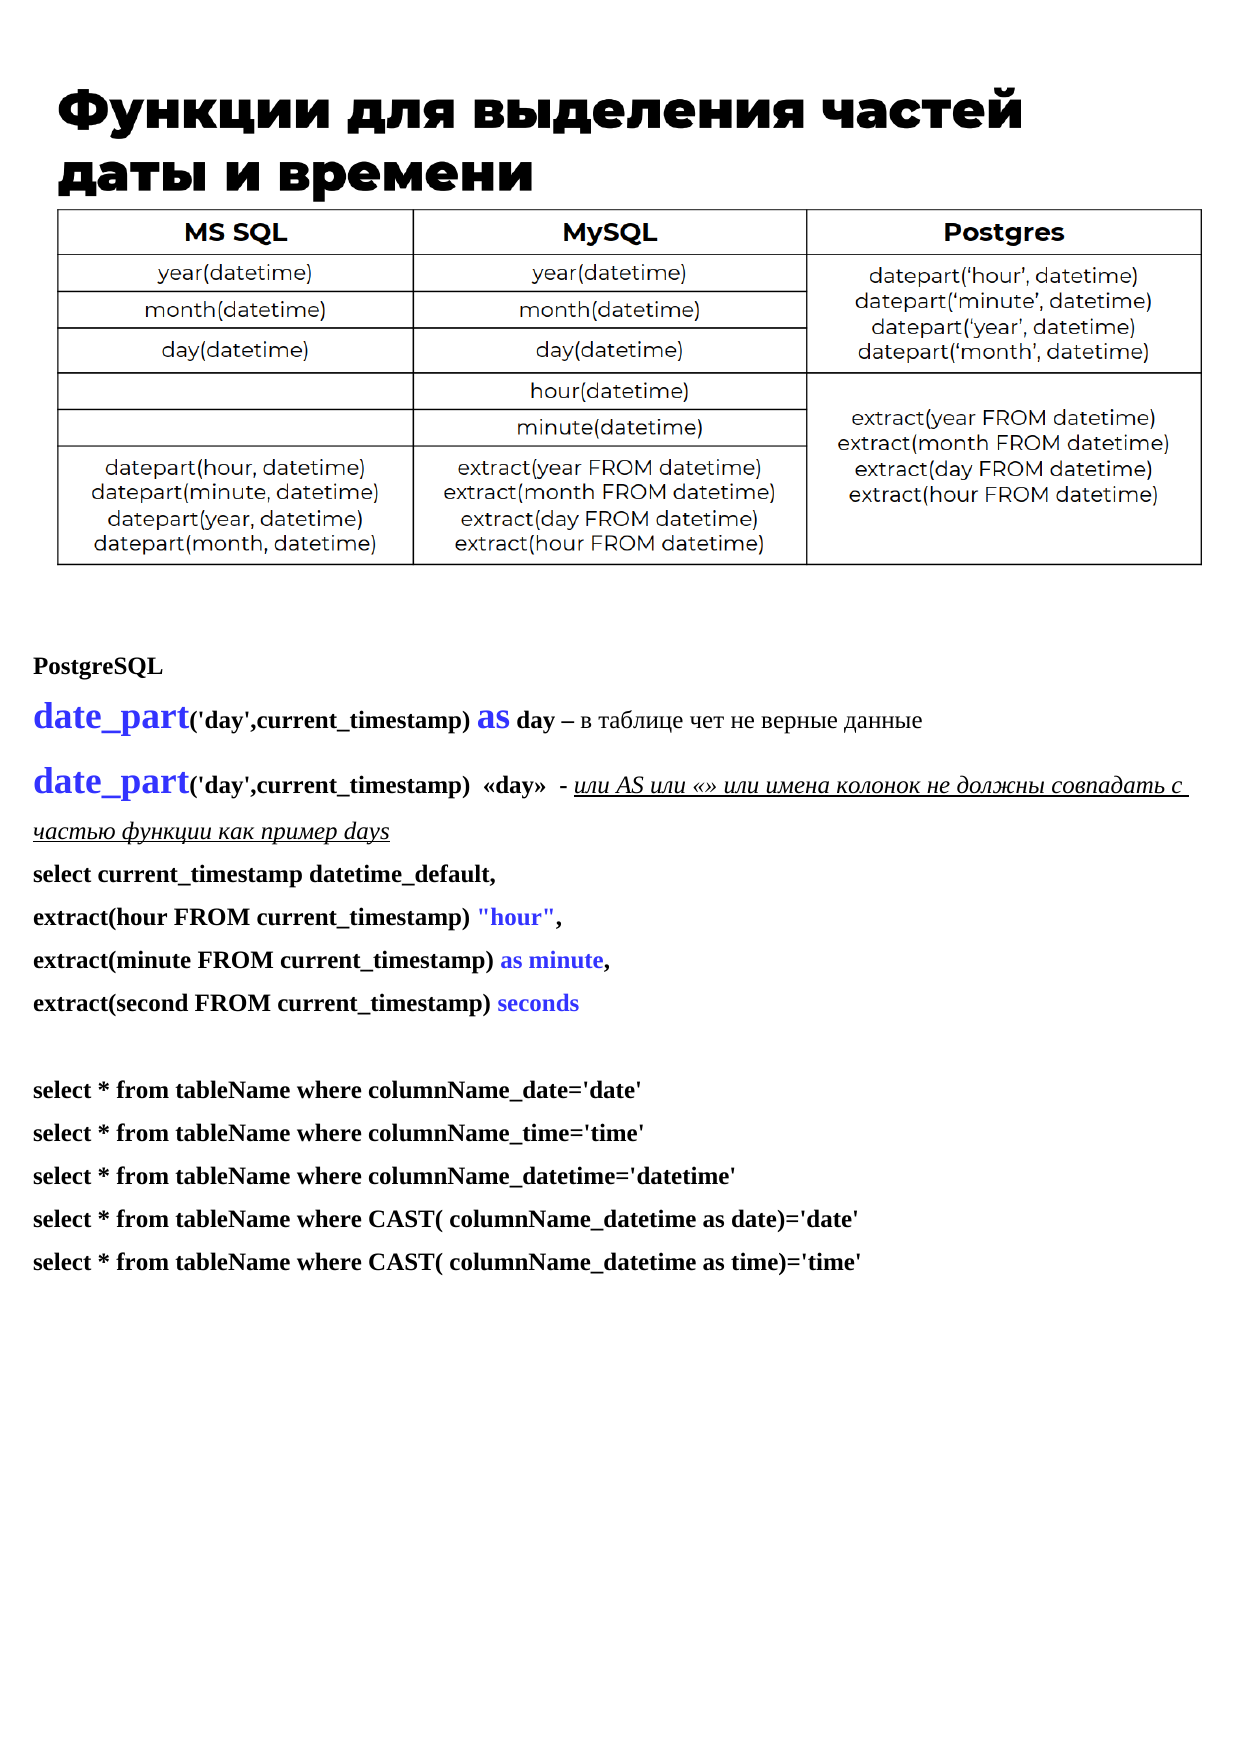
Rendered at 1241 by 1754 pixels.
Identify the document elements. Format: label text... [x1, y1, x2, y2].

text select * from tableName where columnName_date='date' [33, 1075, 1220, 1103]
picture [44, 82, 1230, 581]
text select * from tableName where CAST( columnName_datetime as time)='time' [33, 1247, 1220, 1276]
text select * from tableName where CAST( columnName_datetime as date)='date' [33, 1204, 1220, 1233]
text date_part('day',current_timestamp) as day – в таблице чет не верные данные [33, 694, 1220, 737]
text select current_timestamp datetime_default, extract(hour FROM current_timestamp) "hour", extract(minute FROM current_timestamp) as minute, extract(second FROM current_timestamp) seconds [33, 859, 1220, 1017]
text select * from tableName where columnName_datetime='datetime' [33, 1161, 1220, 1190]
text select * from tableName where columnName_time='time' [33, 1118, 1220, 1147]
text date_part('day',current_timestamp) «day» - или AS или «» или имена колонок не должны совпадать с частью функции как пример days [33, 758, 1220, 845]
text PostgreSQL [33, 651, 1220, 679]
